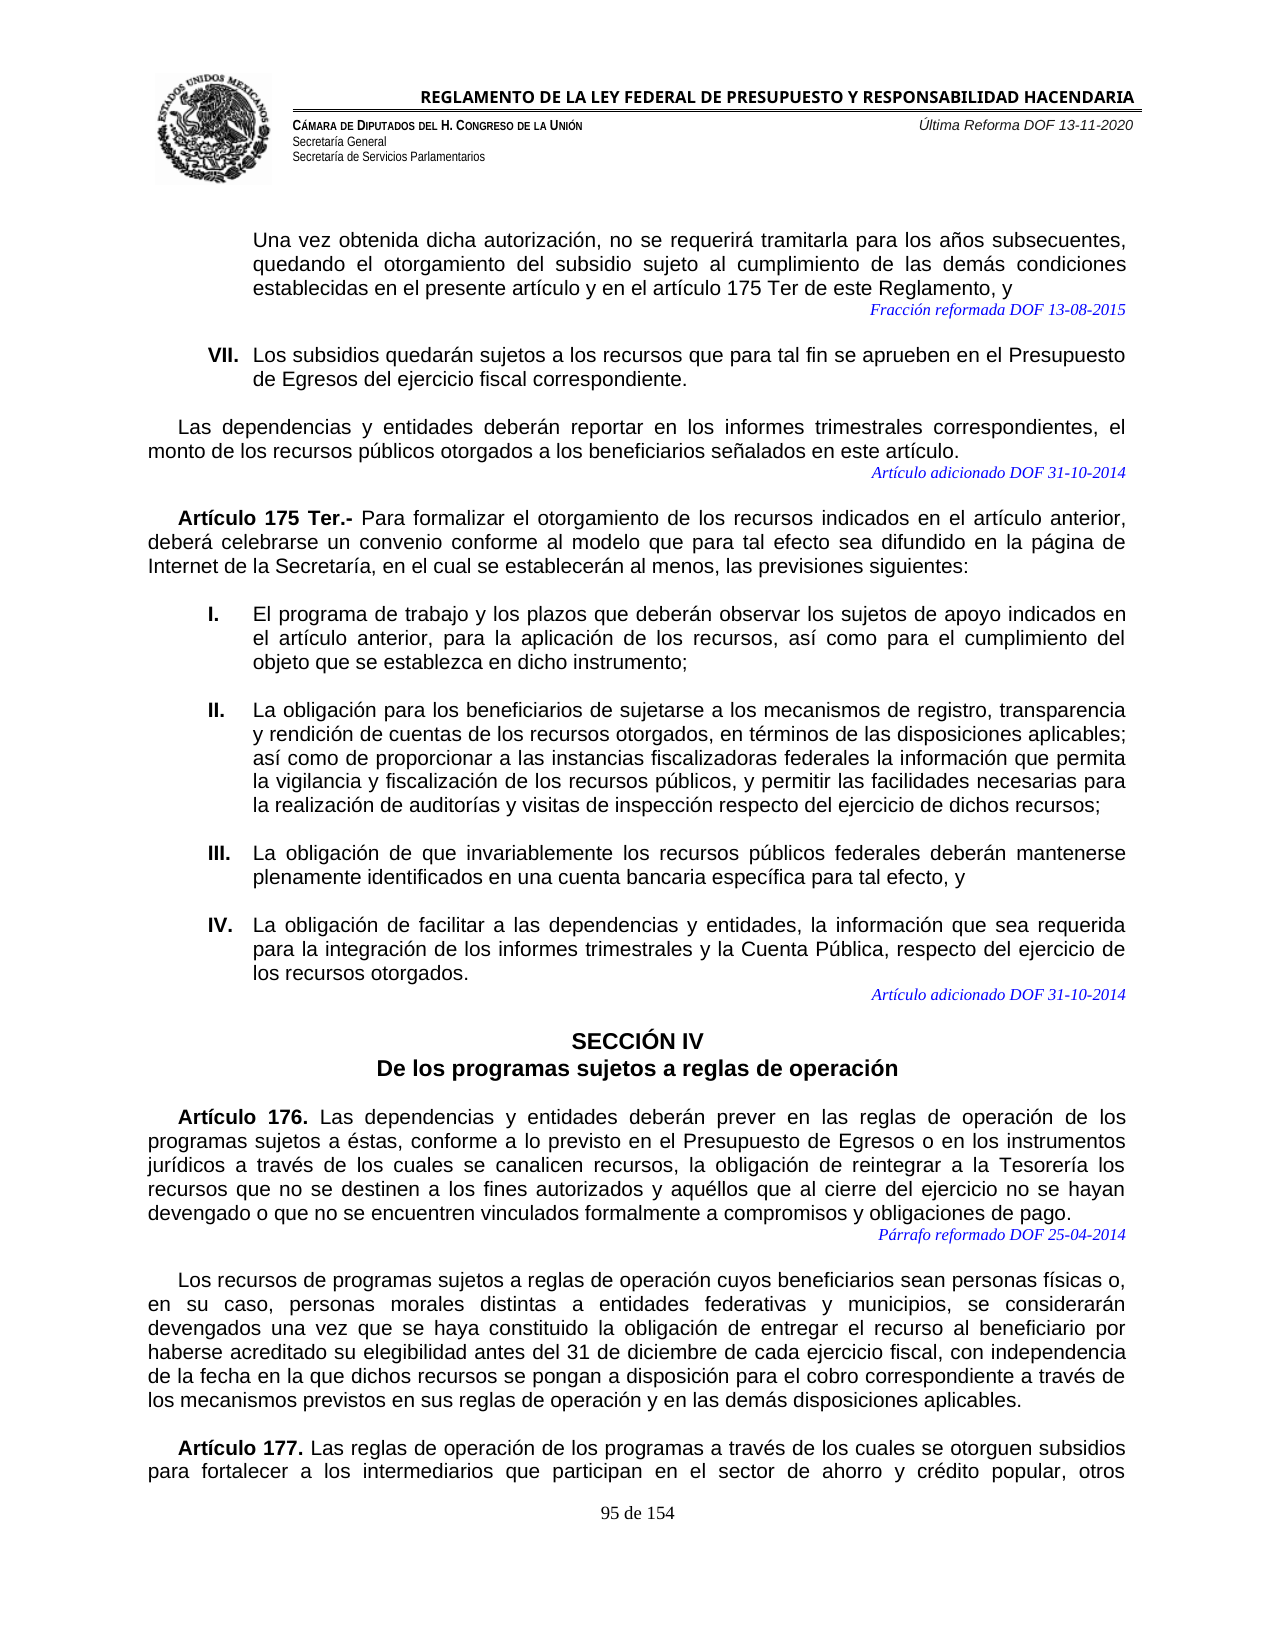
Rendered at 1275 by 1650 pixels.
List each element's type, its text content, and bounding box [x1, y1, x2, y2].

text III. La obligación de que invariablemente los recursos públicos federales deberán mantenerse plenamente identificados en una cuenta bancaria específica para tal efecto, y [208, 841, 1127, 889]
text Fracción reformada DOF 13-08-2015 [148, 300, 1127, 319]
text VII. Los subsidios quedarán sujetos a los recursos que para tal fin se aprueben en el Presupuesto de Egresos del ejercicio fiscal correspondiente. [208, 343, 1127, 391]
text Párrafo reformado DOF 25-04-2014 [148, 1224, 1127, 1244]
text Las dependencias y entidades deberán reportar en los informes trimestrales correspondientes, el monto de los recursos públicos otorgados a los beneficiarios señalados en este artículo. [148, 415, 1127, 463]
text Una vez obtenida dicha autorización, no se requerirá tramitarla para los años subsecuentes, quedando el otorgamiento del subsidio sujeto al cumplimiento de las demás condiciones establecidas en el presente artículo y en el artículo 175 Ter de este Reglamento, y [208, 228, 1127, 300]
text Artículo 175 Ter.- Para formalizar el otorgamiento de los recursos indicados en el artículo anterior, deberá celebrarse un convenio conforme al modelo que para tal efecto sea difundido en la página de Internet de la Secretaría, en el cual se establecerán al menos, las previsiones siguientes: [148, 506, 1127, 578]
text SECCIÓN IV [148, 1028, 1127, 1054]
text Artículo adicionado DOF 31-10-2014 [148, 463, 1127, 482]
text Artículo adicionado DOF 31-10-2014 [148, 985, 1127, 1004]
text Artículo 176. Las dependencias y entidades deberán prever en las reglas de operación de los programas sujetos a éstas, conforme a lo previsto en el Presupuesto de Egresos o en los instrumentos jurídicos a través de los cuales se canalicen recursos, la obligación de reintegrar a la Tesorería los recursos que no se destinen a los fines autorizados y aquéllos que al cierre del ejercicio no se hayan devengado o que no se encuentren vinculados formalmente a compromisos y obligaciones de pago. [148, 1105, 1127, 1224]
text Los recursos de programas sujetos a reglas de operación cuyos beneficiarios sean personas físicas o, en su caso, personas morales distintas a entidades federativas y municipios, se considerarán devengados una vez que se haya constituido la obligación de entregar el recurso al beneficiario por haberse acreditado su elegibilidad antes del 31 de diciembre de cada ejercicio fiscal, con independencia de la fecha en la que dichos recursos se pongan a disposición para el cobro correspondiente a través de los mecanismos previstos en sus reglas de operación y en las demás disposiciones aplicables. [148, 1268, 1127, 1411]
text Artículo 177. Las reglas de operación de los programas a través de los cuales se otorguen subsidios para fortalecer a los intermediarios que participan en el sector de ahorro y crédito popular, otros [148, 1435, 1127, 1483]
text II. La obligación para los beneficiarios de sujetarse a los mecanismos de registro, transparencia y rendición de cuentas de los recursos otorgados, en términos de las disposiciones aplicables; así como de proporcionar a las instancias fiscalizadoras federales la información que permita la vigilancia y fiscalización de los recursos públicos, y permitir las facilidades necesarias para la realización de auditorías y visitas de inspección respecto del ejercicio de dichos recursos; [208, 697, 1127, 817]
text IV. La obligación de facilitar a las dependencias y entidades, la información que sea requerida para la integración de los informes trimestrales y la Cuenta Pública, respecto del ejercicio de los recursos otorgados. [208, 913, 1127, 985]
text I. El programa de trabajo y los plazos que deberán observar los sujetos de apoyo indicados en el artículo anterior, para la aplicación de los recursos, así como para el cumplimiento del objeto que se establezca en dicho instrumento; [208, 602, 1127, 673]
text De los programas sujetos a reglas de operación [148, 1054, 1127, 1081]
